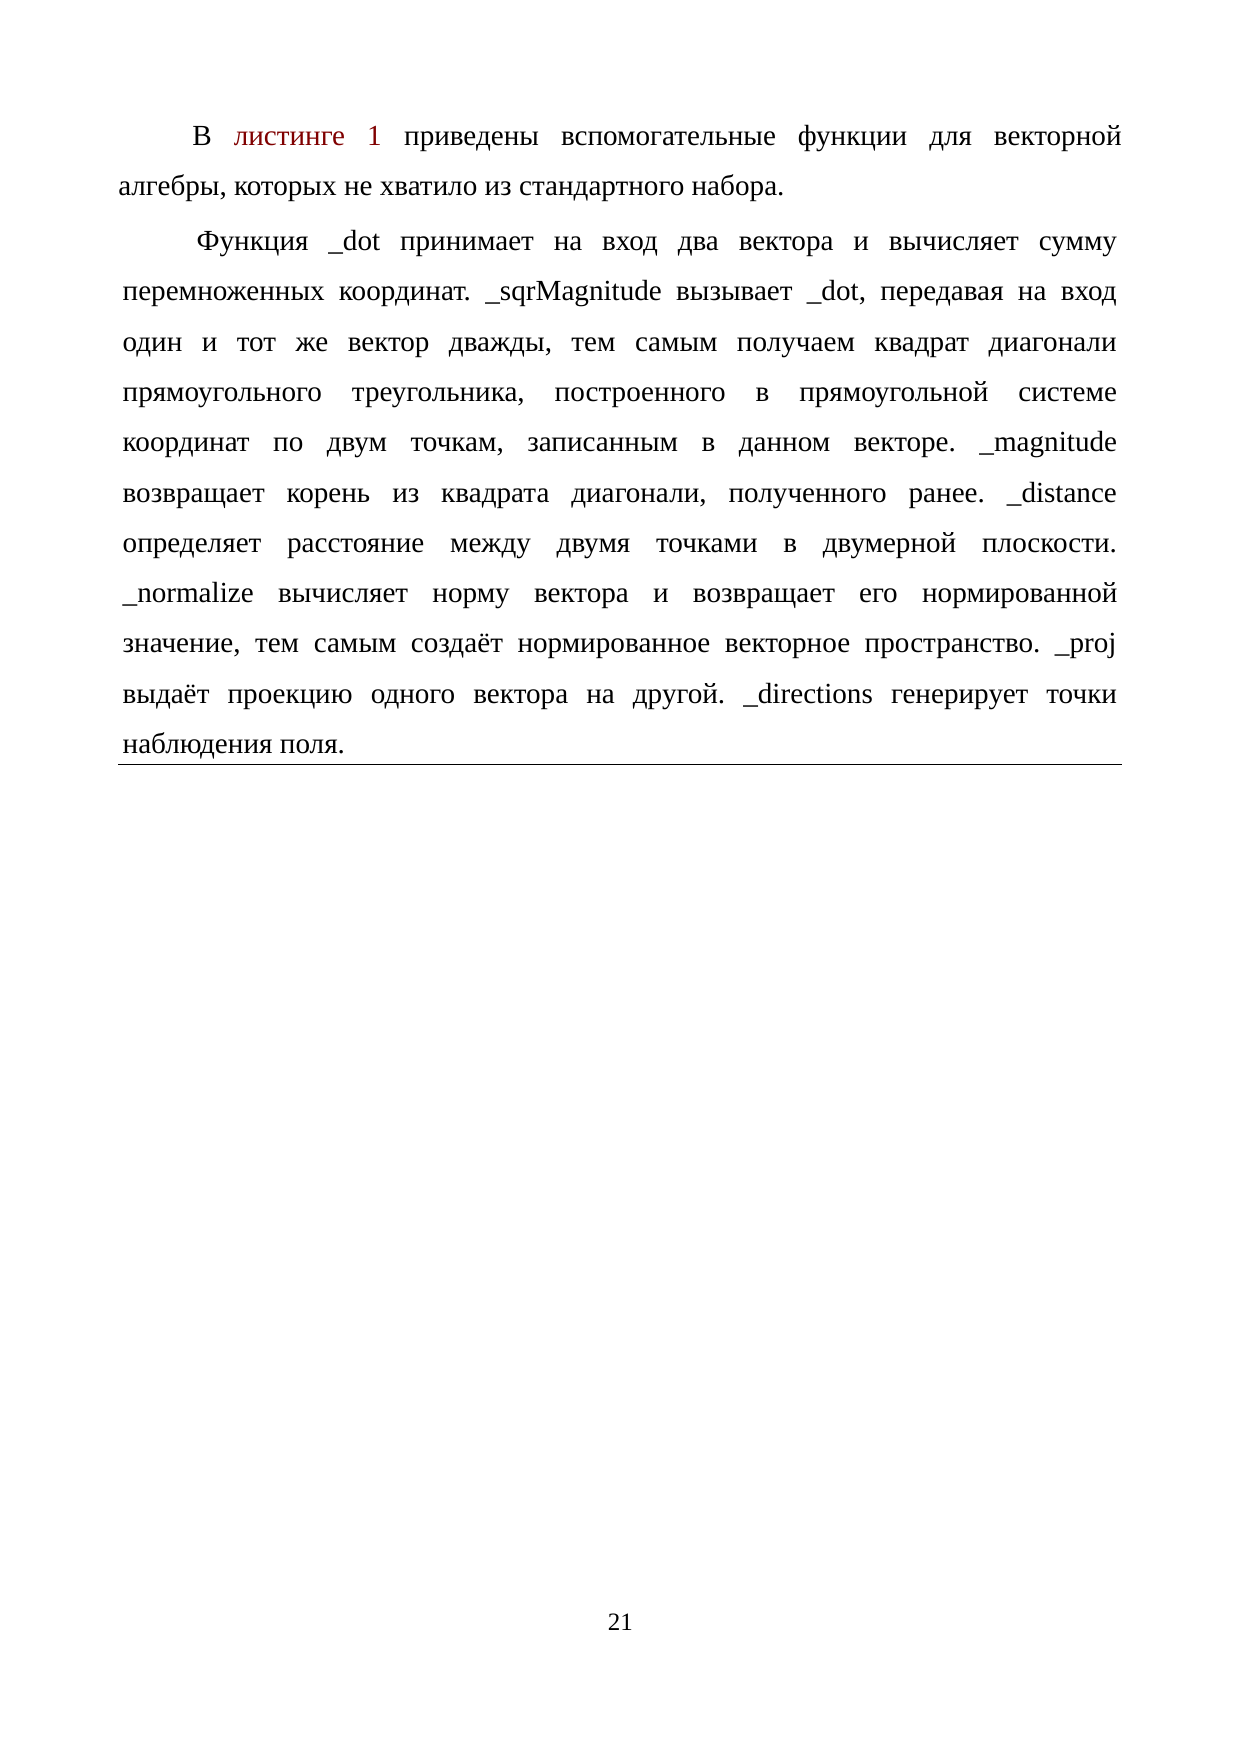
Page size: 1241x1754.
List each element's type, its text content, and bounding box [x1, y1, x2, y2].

text В листинге 1 приведены вспомогательные функции для векторной алгебры, которых не хватило из стандартного набора. [118, 118, 1122, 202]
text Функция _dot принимает на вход два вектора и вычисляет сумму перемноженных координат. _sqrMagnitude вызывает _dot, передавая на вход один и тот же вектор дважды, тем самым получаем квадрат диагонали прямоугольного треугольника, построенного в прямоугольной системе координат по двум точкам, записанным в данном векторе. _magnitude возвращает корень из квадрата диагонали, полученного ранее. _distance определяет расстояние между двумя точками в двумерной плоскости. _normalize вычисляет норму вектора и возвращает его нормированной значение, тем самым создаёт нормированное векторное пространство. _proj выдаёт проекцию одного вектора на другой. _directions генерирует точки наблюдения поля. [118, 219, 1122, 764]
